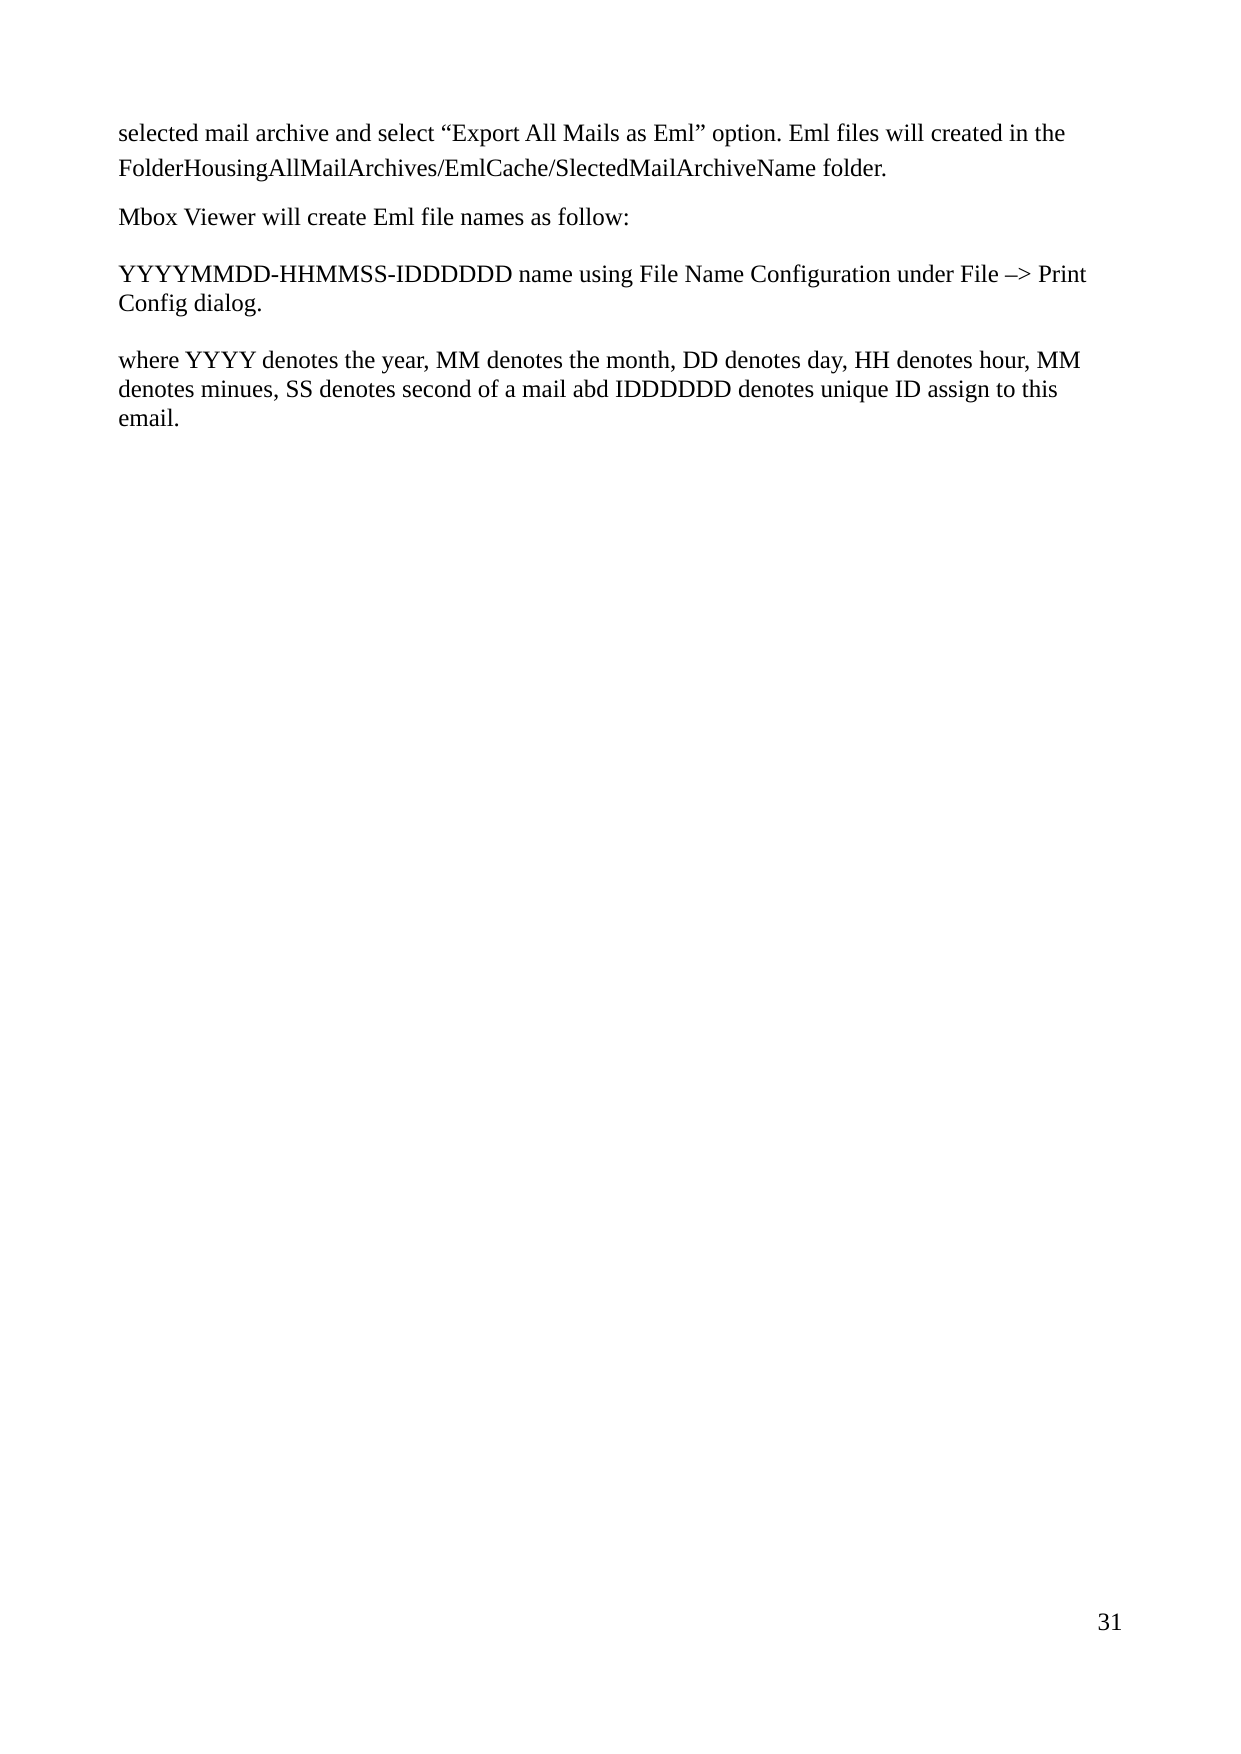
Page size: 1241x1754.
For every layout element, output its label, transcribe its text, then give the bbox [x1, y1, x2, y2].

text Mbox Viewer will create Eml file names as follow: [118, 202, 1122, 230]
text selected mail archive and select “Export All Mails as Eml” option. Eml files will created in the FolderHousingAllMailArchives/EmlCache/SlectedMailArchiveName folder. [118, 118, 1122, 181]
text where YYYY denotes the year, MM denotes the month, DD denotes day, HH denotes hour, MM denotes minues, SS denotes second of a mail abd IDDDDDD denotes unique ID assign to this email. [118, 345, 1122, 432]
text YYYYMMDD-HHMMSS-IDDDDDD name using File Name Configuration under File –> Print Config dialog. [118, 259, 1122, 317]
